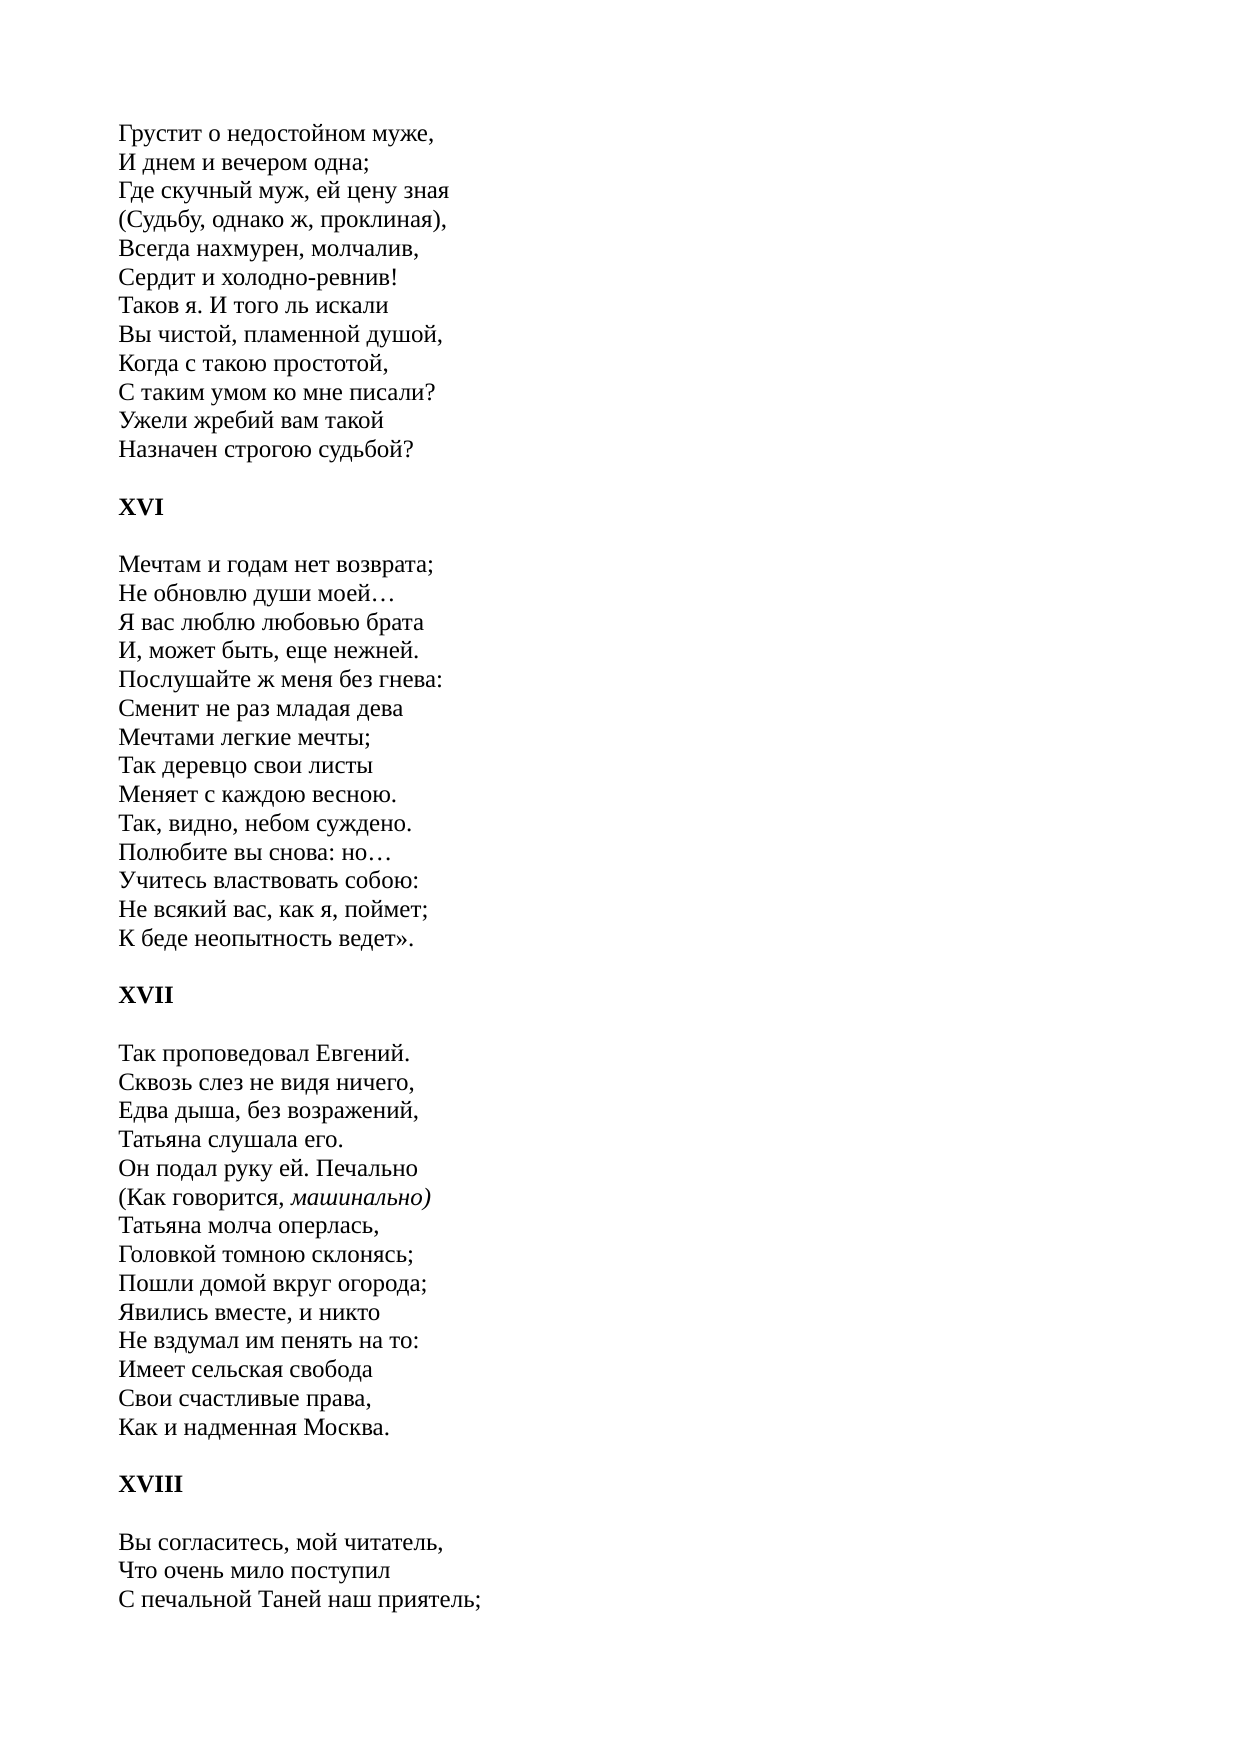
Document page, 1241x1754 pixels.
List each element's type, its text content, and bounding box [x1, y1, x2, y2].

text Как и надменная Москва. [118, 1412, 1240, 1441]
text Сердит и холодно-ревнив! [118, 262, 1240, 291]
text Учитесь властвовать собою: [118, 866, 1240, 894]
text Мечтам и годам нет возврата; [118, 549, 1240, 578]
text Когда с такою простотой, [118, 348, 1240, 377]
text Ужели жребий вам такой [118, 406, 1240, 434]
text К беде неопытность ведет». [118, 923, 1240, 952]
subtitle XVI [118, 492, 1240, 521]
text Сквозь слез не видя ничего, [118, 1067, 1240, 1096]
text Так проповедовал Евгений. [118, 1038, 1240, 1067]
text Татьяна молча оперлась, [118, 1211, 1240, 1239]
text С таким умом ко мне писали? [118, 377, 1240, 406]
text Сменит не раз младая дева [118, 693, 1240, 722]
subtitle XVIII [118, 1469, 1240, 1498]
text С печальной Таней наш приятель; [118, 1584, 1240, 1613]
text Меняет с каждою весною. [118, 779, 1240, 808]
text Что очень мило поступил [118, 1556, 1240, 1584]
text Не вздумал им пенять на то: [118, 1326, 1240, 1354]
text Вы чистой, пламенной душой, [118, 319, 1240, 348]
text Явились вместе, и никто [118, 1297, 1240, 1326]
text Пошли домой вкруг огорода; [118, 1268, 1240, 1297]
text Послушайте ж меня без гнева: [118, 664, 1240, 693]
text Едва дыша, без возражений, [118, 1096, 1240, 1124]
text Татьяна слушала его. [118, 1124, 1240, 1153]
text Всегда нахмурен, молчалив, [118, 233, 1240, 262]
text Я вас люблю любовью брата [118, 607, 1240, 636]
text Полюбите вы снова: но… [118, 837, 1240, 866]
text Грустит о недостойном муже, [118, 118, 1240, 147]
text (Судьбу, однако ж, проклиная), [118, 204, 1240, 233]
text Назначен строгою судьбой? [118, 434, 1240, 463]
text Где скучный муж, ей цену зная [118, 176, 1240, 204]
text Вы согласитесь, мой читатель, [118, 1527, 1240, 1556]
text И днем и вечером одна; [118, 147, 1240, 176]
text Имеет сельская свобода [118, 1354, 1240, 1383]
text И, может быть, еще нежней. [118, 636, 1240, 664]
text (Как говорится, машинально) [118, 1182, 1240, 1211]
text Мечтами легкие мечты; [118, 722, 1240, 751]
text Так, видно, небом суждено. [118, 808, 1240, 837]
text Не всякий вас, как я, поймет; [118, 894, 1240, 923]
text Головкой томною склонясь; [118, 1239, 1240, 1268]
text Он подал руку ей. Печально [118, 1153, 1240, 1182]
text Так деревцо свои листы [118, 751, 1240, 779]
text Не обновлю души моей… [118, 578, 1240, 607]
text Таков я. И того ль искали [118, 291, 1240, 319]
text Свои счастливые права, [118, 1383, 1240, 1412]
subtitle XVII [118, 981, 1240, 1009]
